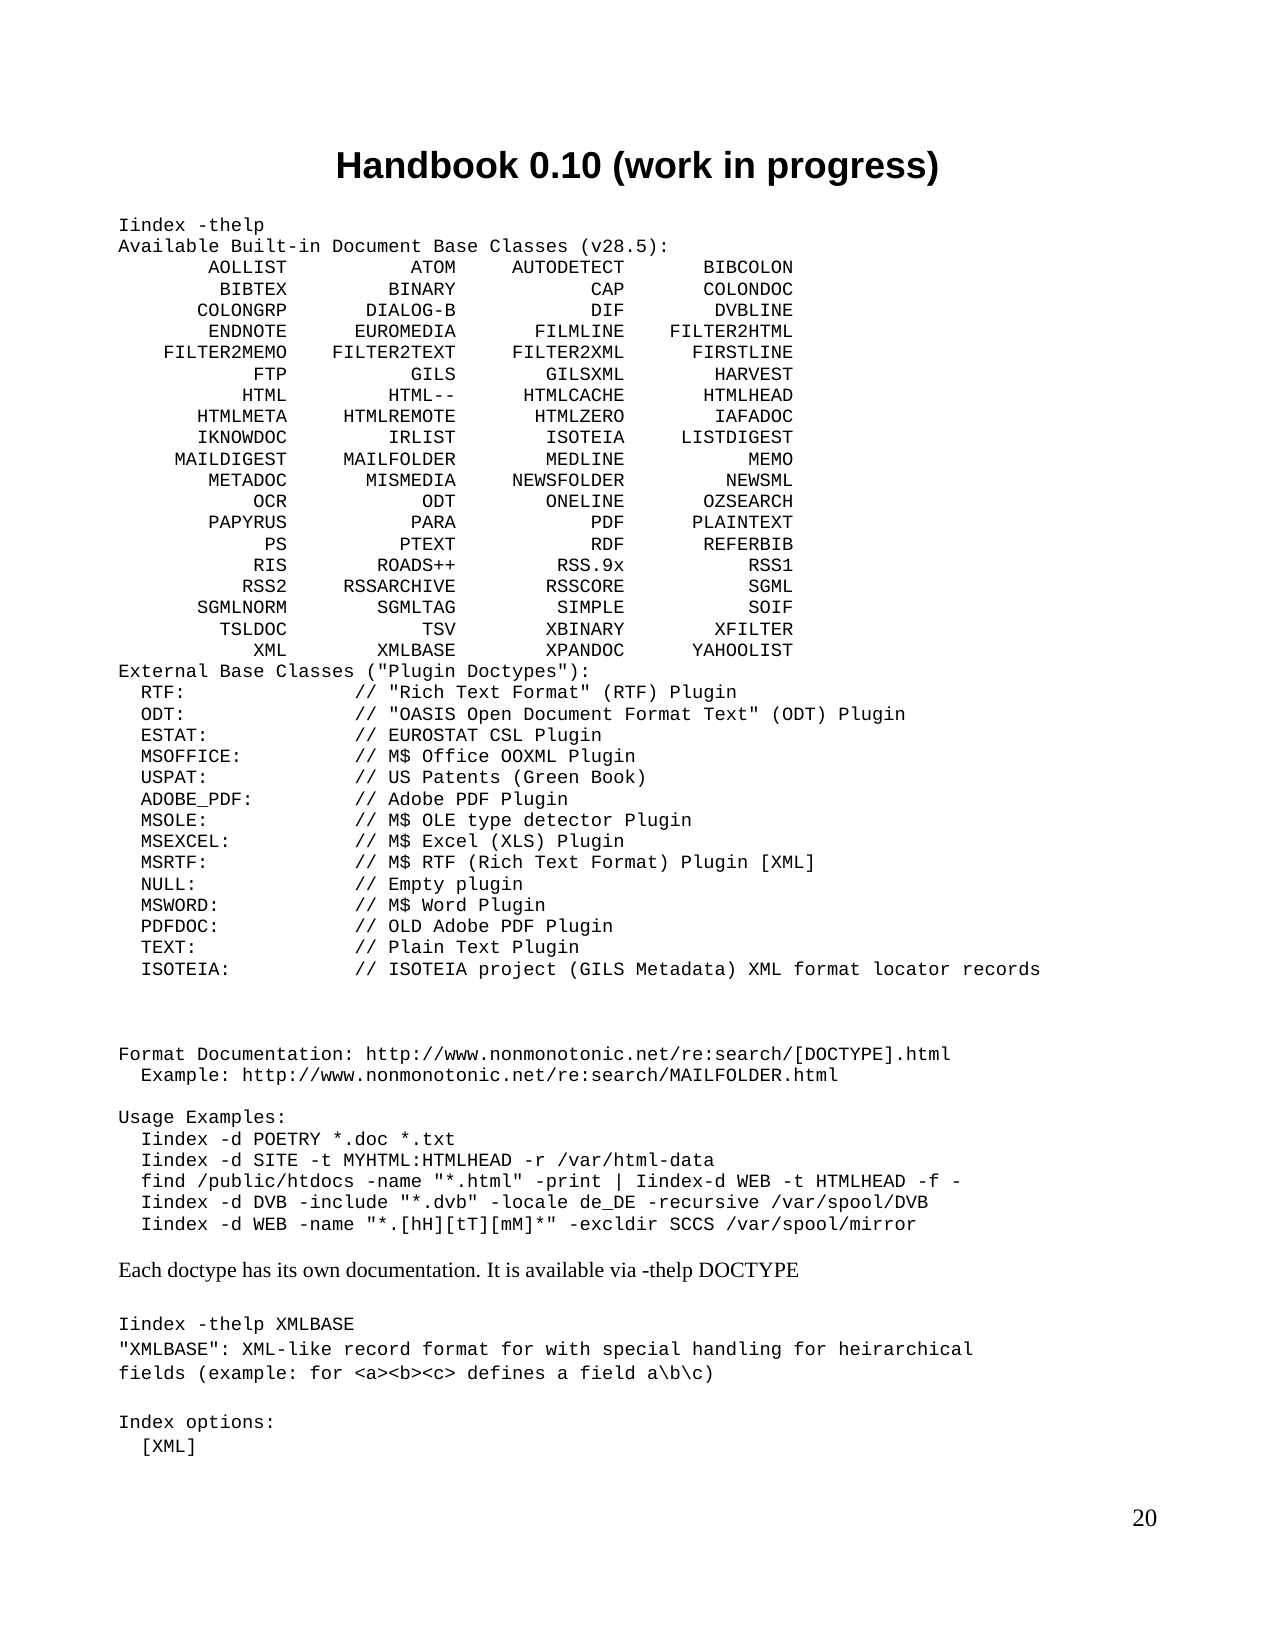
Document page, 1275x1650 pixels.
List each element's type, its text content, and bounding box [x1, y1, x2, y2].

text "XMLBASE": XML-like record format for with special handling for heirarchical [118, 1339, 1157, 1361]
text find /public/htdocs -name "*.html" -print | Iindex-d WEB -t HTMLHEAD -f - [118, 1172, 1157, 1193]
text BIBTEX BINARY CAP COLONDOC [118, 279, 1157, 301]
text Index options: [118, 1412, 1157, 1434]
text MSEXCEL: // M$ Excel (XLS) Plugin [118, 832, 1157, 853]
text FTP GILS GILSXML HARVEST [118, 364, 1157, 386]
text PS PTEXT RDF REFERBIB [118, 534, 1157, 556]
text PDFDOC: // OLD Adobe PDF Plugin [118, 917, 1157, 938]
text MSRTF: // M$ RTF (Rich Text Format) Plugin [XML] [118, 853, 1157, 874]
text HTMLMETA HTMLREMOTE HTMLZERO IAFADOC [118, 407, 1157, 428]
text Iindex -d SITE -t MYHTML:HTMLHEAD -r /var/html-data [118, 1151, 1157, 1172]
text MSWORD: // M$ Word Plugin [118, 896, 1157, 917]
text RSS2 RSSARCHIVE RSSCORE SGML [118, 577, 1157, 598]
text TSLDOC TSV XBINARY XFILTER [118, 619, 1157, 641]
text ODT: // "OASIS Open Document Format Text" (ODT) Plugin [118, 704, 1157, 726]
text COLONGRP DIALOG-B DIF DVBLINE [118, 301, 1157, 322]
text Iindex -thelp [118, 216, 1157, 237]
text Iindex -d WEB -name "*.[hH][tT][mM]*" -excldir SCCS /var/spool/mirror [118, 1214, 1157, 1236]
text Iindex -d POETRY *.doc *.txt [118, 1129, 1157, 1151]
text ISOTEIA: // ISOTEIA project (GILS Metadata) XML format locator records [118, 959, 1157, 981]
text fields (example: for <a><b><c> defines a field a\b\c) [118, 1364, 1157, 1385]
text Example: http://www.nonmonotonic.net/re:search/MAILFOLDER.html [118, 1066, 1157, 1087]
text MSOLE: // M$ OLE type detector Plugin [118, 811, 1157, 832]
text AOLLIST ATOM AUTODETECT BIBCOLON [118, 258, 1157, 279]
text MAILDIGEST MAILFOLDER MEDLINE MEMO [118, 449, 1157, 471]
text ESTAT: // EUROSTAT CSL Plugin [118, 726, 1157, 747]
text MSOFFICE: // M$ Office OOXML Plugin [118, 747, 1157, 768]
text Each doctype has its own documentation. It is available via -thelp DOCTYPE [118, 1257, 1157, 1282]
text FILTER2MEMO FILTER2TEXT FILTER2XML FIRSTLINE [118, 343, 1157, 364]
text USPAT: // US Patents (Green Book) [118, 768, 1157, 789]
text Iindex -thelp XMLBASE [118, 1315, 1157, 1336]
text HTML HTML-- HTMLCACHE HTMLHEAD [118, 386, 1157, 407]
text Iindex -d DVB -include "*.dvb" -locale de_DE -recursive /var/spool/DVB [118, 1193, 1157, 1214]
text ADOBE_PDF: // Adobe PDF Plugin [118, 789, 1157, 811]
text OCR ODT ONELINE OZSEARCH [118, 492, 1157, 513]
text METADOC MISMEDIA NEWSFOLDER NEWSML [118, 471, 1157, 492]
text XML XMLBASE XPANDOC YAHOOLIST [118, 641, 1157, 662]
text [XML] [118, 1437, 1157, 1458]
text TEXT: // Plain Text Plugin [118, 938, 1157, 959]
text NULL: // Empty plugin [118, 874, 1157, 896]
text SGMLNORM SGMLTAG SIMPLE SOIF [118, 598, 1157, 619]
text ENDNOTE EUROMEDIA FILMLINE FILTER2HTML [118, 322, 1157, 343]
text Format Documentation: http://www.nonmonotonic.net/re:search/[DOCTYPE].html [118, 1044, 1157, 1066]
text External Base Classes ("Plugin Doctypes"): [118, 662, 1157, 683]
text PAPYRUS PARA PDF PLAINTEXT [118, 513, 1157, 534]
text RTF: // "Rich Text Format" (RTF) Plugin [118, 683, 1157, 704]
text Usage Examples: [118, 1108, 1157, 1129]
text IKNOWDOC IRLIST ISOTEIA LISTDIGEST [118, 428, 1157, 449]
text Available Built-in Document Base Classes (v28.5): [118, 237, 1157, 258]
text RIS ROADS++ RSS.9x RSS1 [118, 556, 1157, 577]
